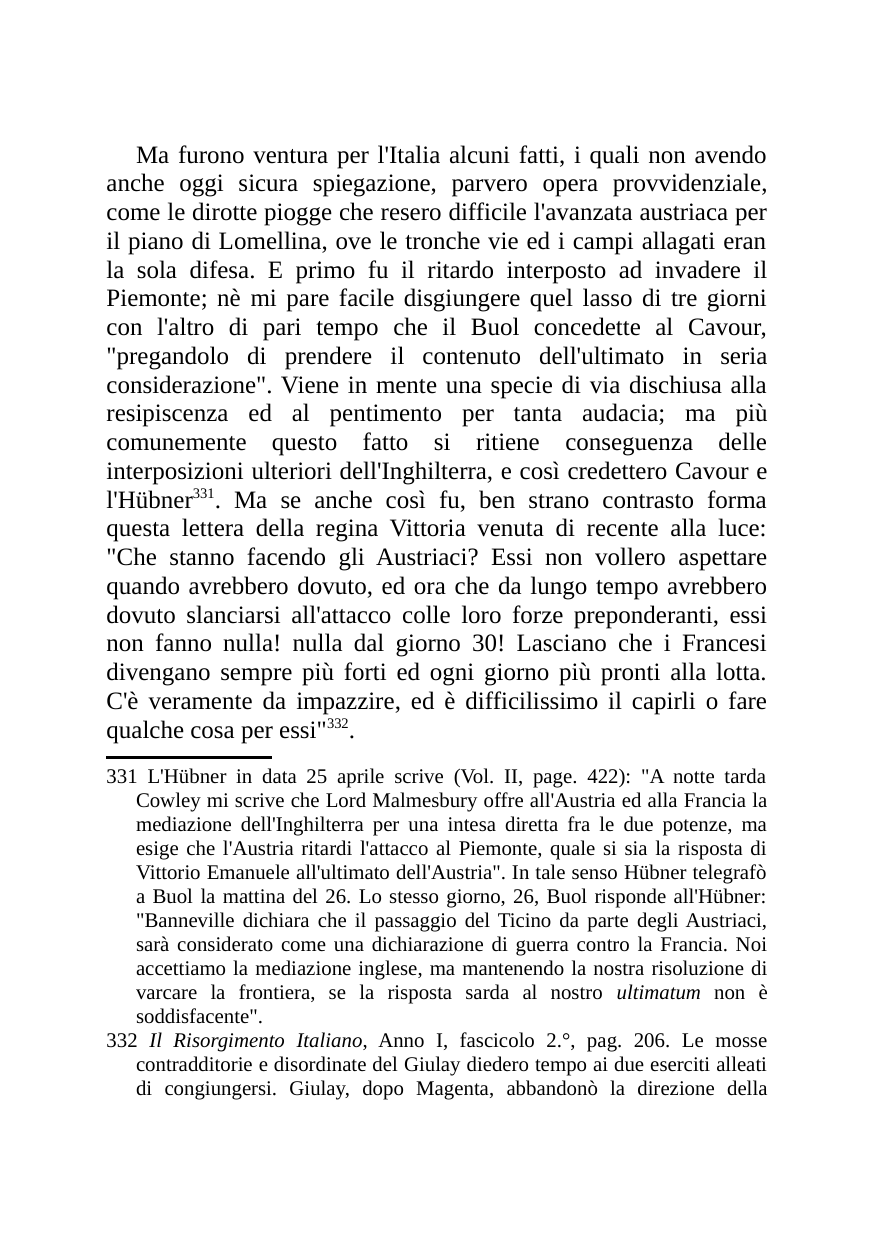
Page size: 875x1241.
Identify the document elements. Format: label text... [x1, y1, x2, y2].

text Il Risorgimento Italiano, Anno I, fascicolo 2.°, pag. 206. Le mosse contradditorie e disordinate del Giulay diedero tempo ai due eserciti alleati di congiungersi. Giulay, dopo Magenta, abbandonò la direzione della [106, 1028, 768, 1100]
text L'Hübner in data 25 aprile scrive (Vol. II, page. 422): "A notte tarda Cowley mi scrive che Lord Malmesbury offre all'Austria ed alla Francia la mediazione dell'Inghilterra per una intesa diretta fra le due potenze, ma esige che l'Austria ritardi l'attacco al Piemonte, quale si sia la risposta di Vittorio Emanuele all'ultimato dell'Austria". In tale senso Hübner telegrafò a Buol la mattina del 26. Lo stesso giorno, 26, Buol risponde all'Hübner: "Banneville dichiara che il passaggio del Ticino da parte degli Austriaci, sarà considerato come una dichiarazione di guerra contro la Francia. Noi accettiamo la mediazione inglese, ma mantenendo la nostra risoluzione di varcare la frontiera, se la risposta sarda al nostro ultimatum non è soddisfacente". [106, 763, 768, 1028]
text Ma furono ventura per l'Italia alcuni fatti, i quali non avendo anche oggi sicura spiegazione, parvero opera provvidenziale, come le dirotte piogge che resero difficile l'avanzata austriaca per il piano di Lomellina, ove le tronche vie ed i campi allagati eran la sola difesa. E primo fu il ritardo interposto ad invadere il Piemonte; nè mi pare facile disgiungere quel lasso di tre giorni con l'altro di pari tempo che il Buol concedette al Cavour, "pregandolo di prendere il contenuto dell'ultimato in seria considerazione". Viene in mente una specie di via dischiusa alla resipiscenza ed al pentimento per tanta audacia; ma più comunemente questo fatto si ritiene conseguenza delle interposizioni ulteriori dell'Inghilterra, e così credettero Cavour e l'Hübner. Ma se anche così fu, ben strano contrasto forma questa lettera della regina Vittoria venuta di recente alla luce: "Che stanno facendo gli Austriaci? Essi non vollero aspettare quando avrebbero dovuto, ed ora che da lungo tempo avrebbero dovuto slanciarsi all'attacco colle loro forze preponderanti, essi non fanno nulla! nulla dal giorno 30! Lasciano che i Francesi divengano sempre più forti ed ogni giorno più pronti alla lotta. C'è veramente da impazzire, ed è difficilissimo il capirli o fare qualche cosa per essi". [106, 140, 768, 743]
